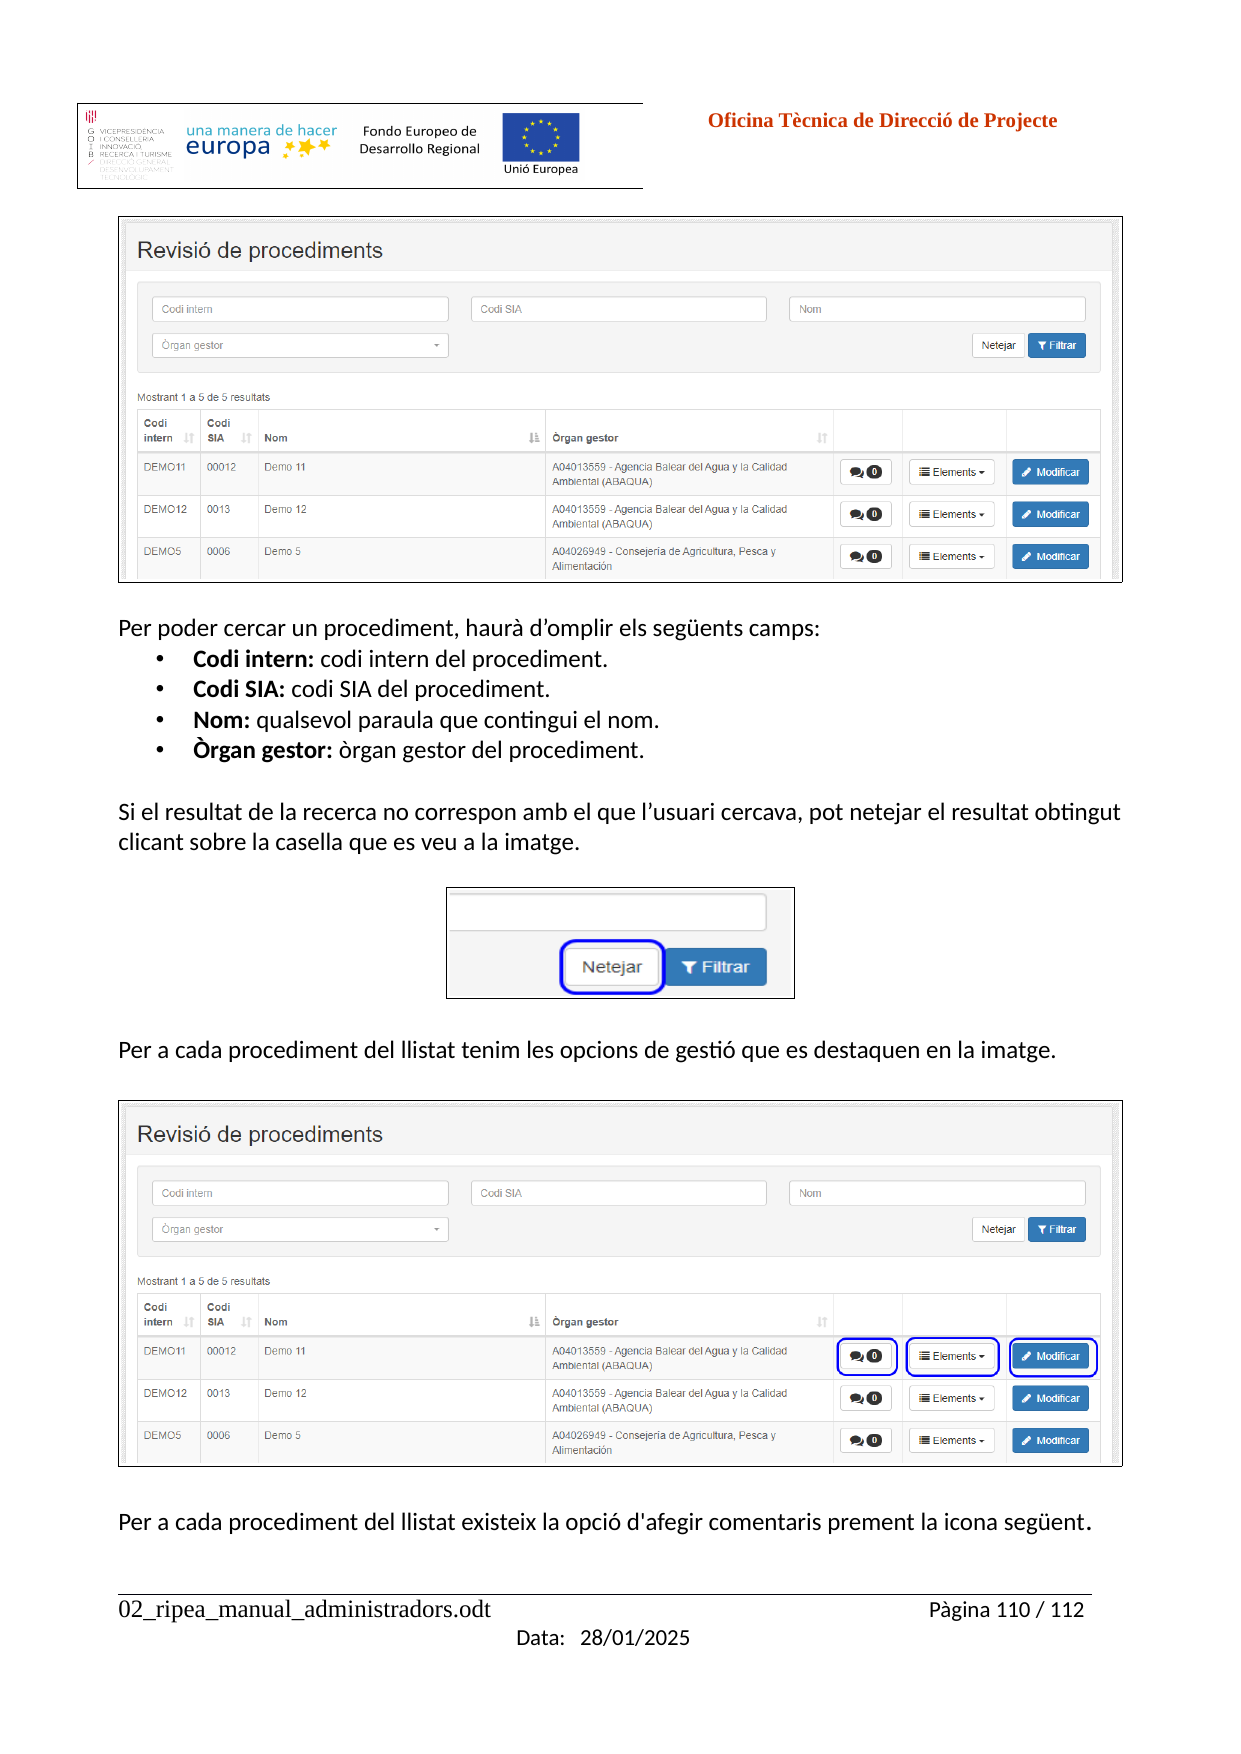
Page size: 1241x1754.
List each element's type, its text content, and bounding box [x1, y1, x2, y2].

list Codi SIA: codi SIA del procediment. [156, 674, 1122, 704]
picture [184, 108, 585, 182]
list Codi intern: codi intern del procediment. [156, 643, 1122, 674]
picture [121, 219, 1119, 579]
list Òrgan gestor: òrgan gestor del procediment. [156, 735, 1122, 765]
text Per a cada procediment del llistat tenim les opcions de gestió que es destaquen en la imatge. [118, 1034, 1122, 1065]
picture [449, 890, 791, 996]
picture [121, 1103, 1119, 1463]
list Nom: qualsevol paraula que contingui el nom. [156, 704, 1122, 735]
text Per a cada procediment del llistat existeix la opció d'afegir comentaris prement la icona següent. [118, 1502, 1122, 1537]
text Per poder cercar un procediment, haurà d’omplir els següents camps: [118, 613, 1122, 643]
picture [82, 108, 178, 182]
text Si el resultat de la recerca no correspon amb el que l’usuari cercava, pot netejar el resultat obtingut clicant sobre la casella que es veu a la imatge. [118, 796, 1122, 857]
